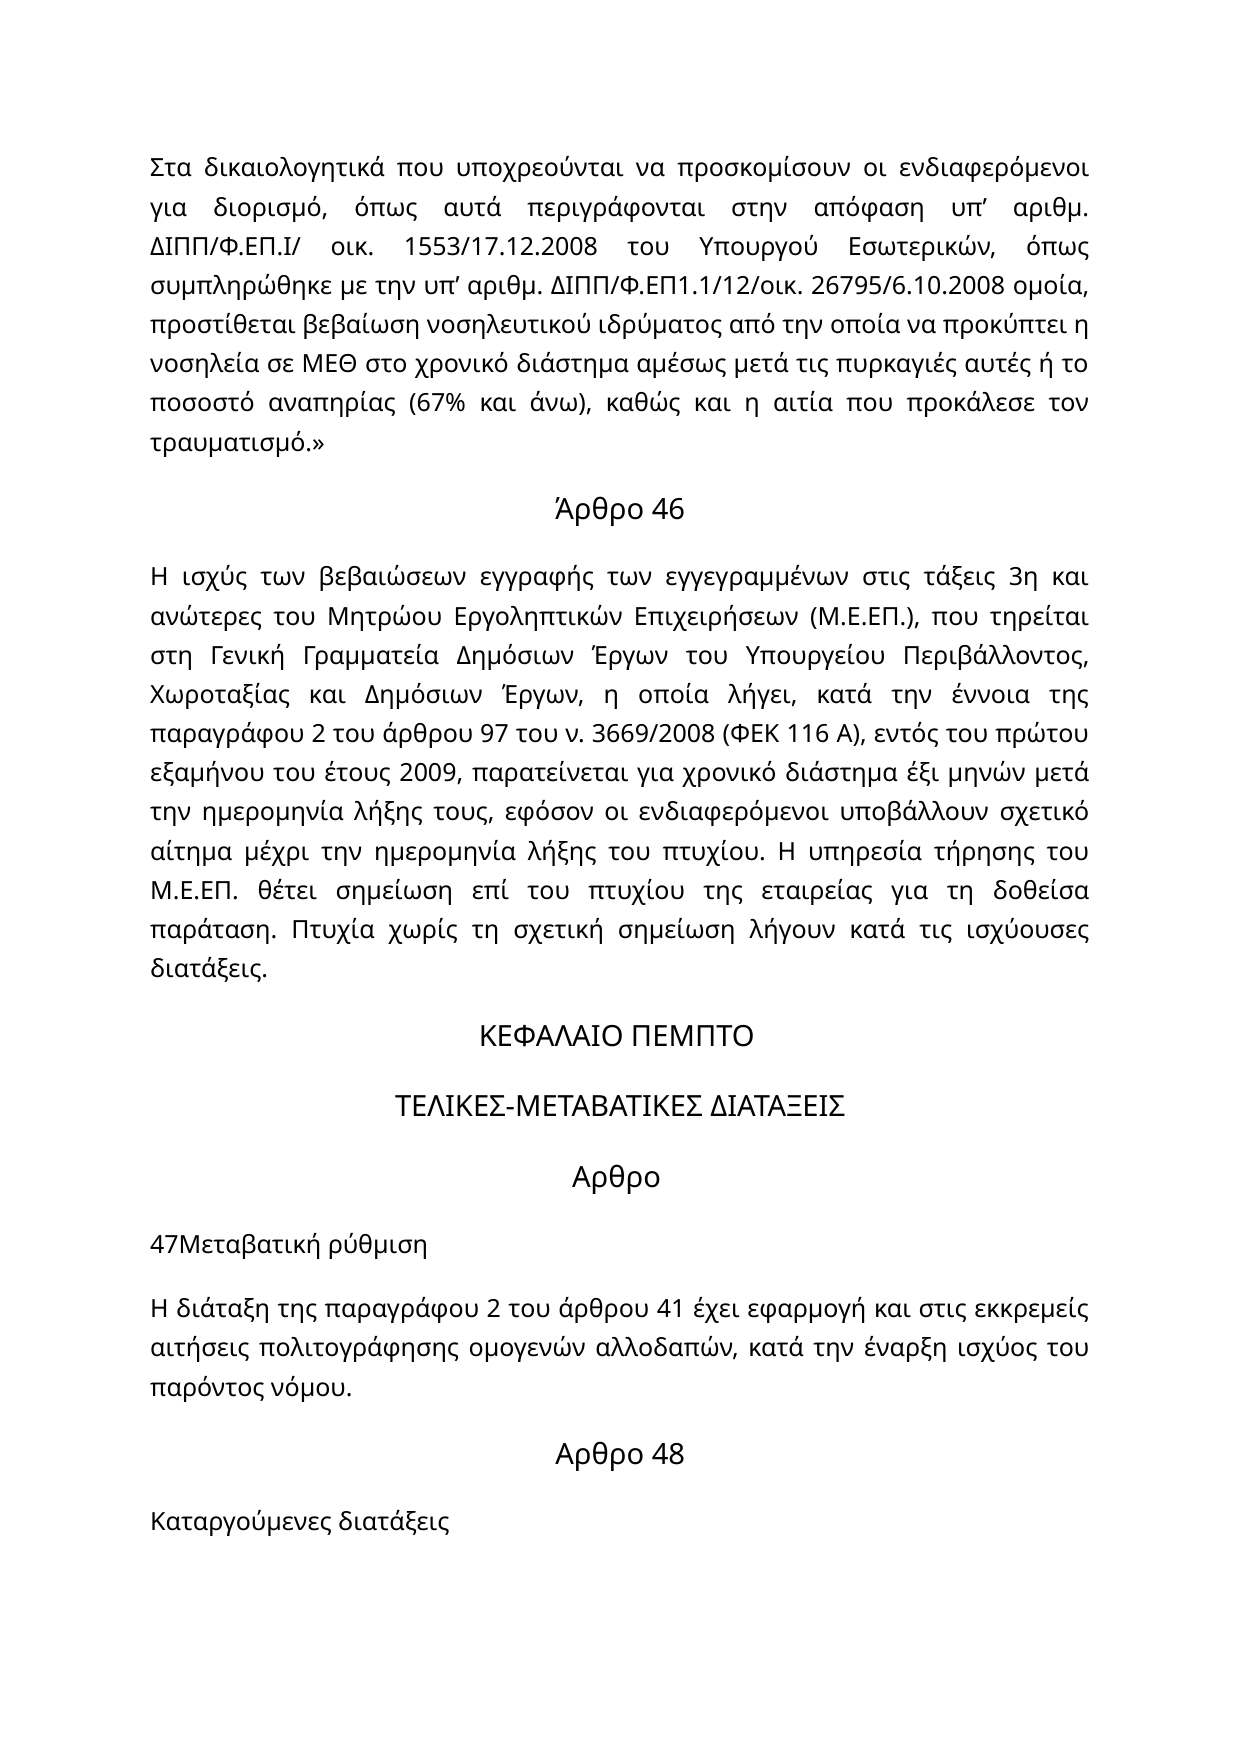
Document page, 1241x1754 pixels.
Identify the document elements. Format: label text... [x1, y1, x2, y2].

subtitle Αρθρο 48 [150, 1433, 1090, 1473]
subtitle Αρθρο [150, 1156, 1090, 1196]
text Στα δικαιολογητικά που υποχρεούνται να προσκομίσουν οι ενδιαφερόμενοι για διορισμό, όπως αυτά περιγράφονται στην απόφαση υπ’ αριθμ. ΔΙΠΠ/Φ.ΕΠ.Ι/ οικ. 1553/17.12.2008 του Υπουργού Εσωτερικών, όπως συμπληρώθηκε με την υπ’ αριθμ. ΔΙΠΠ/Φ.ΕΠ1.1/12/οικ. 26795/6.10.2008 ομοία, προστίθεται βεβαίωση νοσηλευτικού ιδρύματος από την οποία να προκύπτει η νοσηλεία σε ΜΕΘ στο χρονικό διάστημα αμέσως μετά τις πυρκαγιές αυτές ή το ποσοστό αναπηρίας (67% και άνω), καθώς και η αιτία που προκάλεσε τον τραυματισμό.» [150, 150, 1090, 458]
text Η διάταξη της παραγράφου 2 του άρθρου 41 έχει εφαρμογή και στις εκκρεμείς αιτήσεις πολιτογράφησης ομογενών αλλοδαπών, κατά την έναρξη ισχύος του παρόντος νόμου. [150, 1291, 1090, 1403]
text Καταργούμενες διατάξεις [150, 1504, 1090, 1538]
text Η ισχύς των βεβαιώσεων εγγραφής των εγγεγραμμένων στις τάξεις 3η και ανώτερες του Μητρώου Εργοληπτικών Επιχειρήσεων (Μ.Ε.ΕΠ.), που τηρείται στη Γενική Γραμματεία Δημόσιων Έργων του Υπουργείου Περιβάλλοντος, Χωροταξίας και Δημόσιων Έργων, η οποία λήγει, κατά την έννοια της παραγράφου 2 του άρθρου 97 του ν. 3669/2008 (ΦΕΚ 116 Α), εντός του πρώτου εξαμήνου του έτους 2009, παρατείνεται για χρονικό διάστημα έξι μηνών μετά την ημερομηνία λήξης τους, εφόσον οι ενδιαφερόμενοι υποβάλλουν σχετικό αίτημα μέχρι την ημερομηνία λήξης του πτυχίου. Η υπηρεσία τήρησης του Μ.Ε.ΕΠ. θέτει σημείωση επί του πτυχίου της εταιρείας για τη δοθείσα παράταση. Πτυχία χωρίς τη σχετική σημείωση λήγουν κατά τις ισχύουσες διατάξεις. [150, 559, 1090, 985]
subtitle ΚΕΦΑΛΑΙΟ ΠΕΜΠΤΟ [150, 1015, 1090, 1054]
subtitle Άρθρο 46 [150, 488, 1090, 528]
subtitle ΤΕΛΙΚΕΣ-ΜΕΤΑΒΑΤΙΚΕΣ ΔΙΑΤΑΞΕΙΣ [150, 1085, 1090, 1125]
text 47Μεταβατική ρύθμιση [150, 1227, 1090, 1261]
